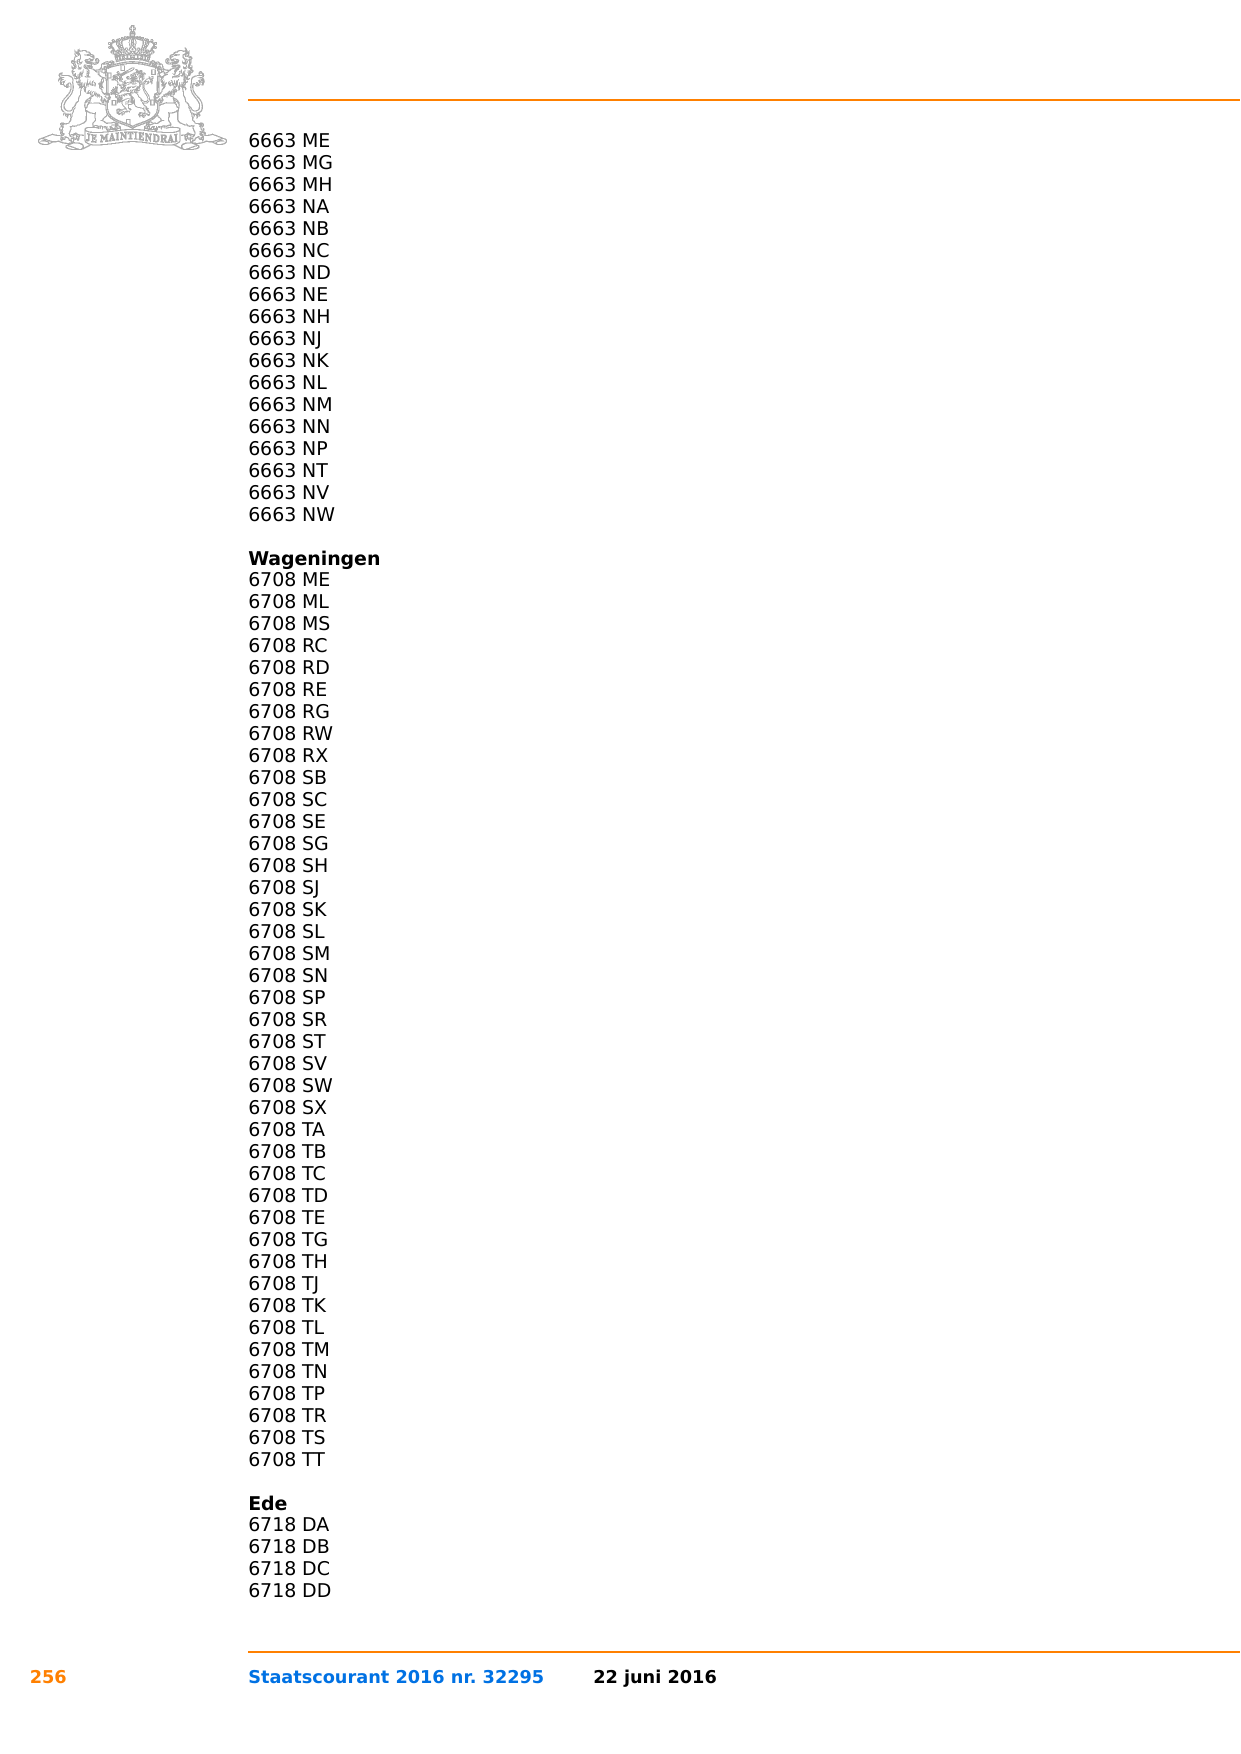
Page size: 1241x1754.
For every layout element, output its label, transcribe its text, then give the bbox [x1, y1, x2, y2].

text 6708 ML [248, 591, 1163, 613]
text 6663 NT [248, 459, 1163, 482]
text 6663 MH [248, 174, 1163, 196]
text 6663 NC [248, 240, 1163, 262]
text 6663 NN [248, 416, 1163, 438]
text 6708 SK [248, 899, 1163, 921]
text 6708 RG [248, 701, 1163, 723]
text 6708 TP [248, 1383, 1163, 1404]
text 6708 SJ [248, 877, 1163, 899]
text 6708 SV [248, 1053, 1163, 1075]
text 6708 TM [248, 1339, 1163, 1361]
text 6708 TK [248, 1295, 1163, 1317]
text 6708 SM [248, 943, 1163, 965]
text 6718 DD [248, 1580, 1163, 1602]
text 6663 NM [248, 394, 1163, 416]
text 6708 SX [248, 1097, 1163, 1119]
text 6708 TT [248, 1448, 1163, 1471]
text 6708 TA [248, 1119, 1163, 1141]
picture [38, 25, 227, 150]
text 6708 RD [248, 657, 1163, 679]
text 6708 SG [248, 833, 1163, 855]
text 6718 DB [248, 1536, 1163, 1558]
text 6708 SH [248, 855, 1163, 877]
text 6708 ME [248, 569, 1163, 591]
text 6708 RW [248, 723, 1163, 745]
text 6708 TB [248, 1141, 1163, 1163]
text 6708 SR [248, 1009, 1163, 1031]
text 6708 TC [248, 1163, 1163, 1185]
text 6708 MS [248, 613, 1163, 635]
text 6663 NP [248, 438, 1163, 459]
text 6708 ST [248, 1031, 1163, 1053]
text Wageningen [248, 547, 1163, 569]
text 6708 TE [248, 1207, 1163, 1229]
text 6663 MG [248, 152, 1163, 174]
text 6663 ND [248, 262, 1163, 284]
text 6708 TG [248, 1229, 1163, 1251]
text 6708 SP [248, 987, 1163, 1009]
text 6663 NE [248, 284, 1163, 306]
text 6663 NK [248, 350, 1163, 372]
text Ede [248, 1492, 1163, 1514]
text 6663 NH [248, 306, 1163, 328]
text 6708 SW [248, 1075, 1163, 1097]
text 6708 TR [248, 1404, 1163, 1427]
text 6708 TN [248, 1361, 1163, 1383]
text 6718 DC [248, 1558, 1163, 1580]
text 6663 NW [248, 503, 1163, 526]
text 6663 NL [248, 372, 1163, 394]
text 6708 RX [248, 745, 1163, 767]
text 6663 NV [248, 482, 1163, 503]
text 6708 SN [248, 965, 1163, 987]
text 6708 TH [248, 1251, 1163, 1273]
text 6708 SC [248, 789, 1163, 811]
text 6708 TS [248, 1427, 1163, 1448]
text 6663 NJ [248, 328, 1163, 350]
text 6708 SE [248, 811, 1163, 833]
text 6663 ME [248, 130, 1163, 152]
text 6708 TL [248, 1317, 1163, 1339]
text 6708 TD [248, 1185, 1163, 1207]
text 6663 NB [248, 218, 1163, 240]
text 6708 RC [248, 635, 1163, 657]
text 6708 SL [248, 921, 1163, 943]
text 6718 DA [248, 1514, 1163, 1536]
text 6708 RE [248, 679, 1163, 701]
text 6663 NA [248, 196, 1163, 218]
text 6708 SB [248, 767, 1163, 789]
text 6708 TJ [248, 1273, 1163, 1295]
